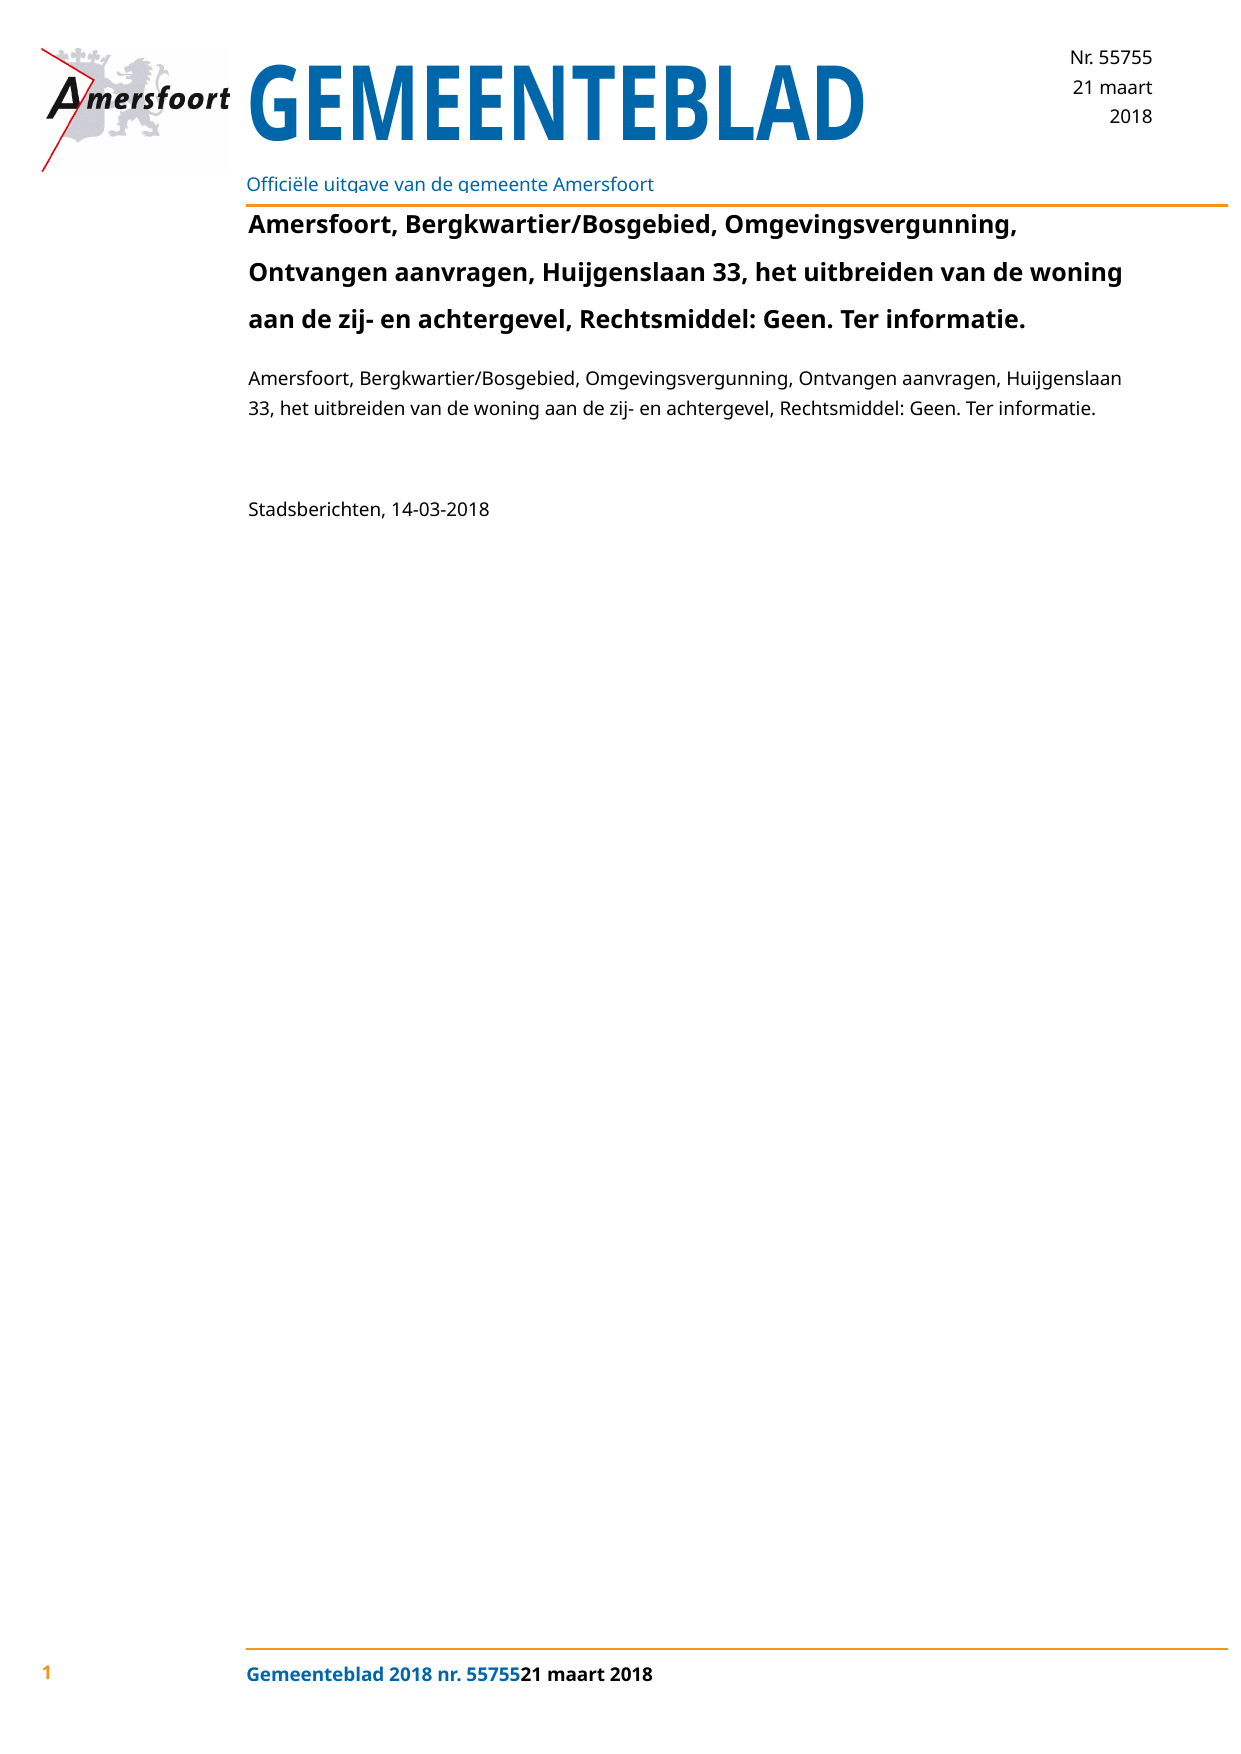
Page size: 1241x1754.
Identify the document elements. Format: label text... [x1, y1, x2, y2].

text Stadsberichten, 14-03-2018 [248, 496, 1152, 522]
text Amersfoort, Bergkwartier/Bosgebied, Omgevingsvergunning, Ontvangen aanvragen, Huijgenslaan 33, het uitbreiden van de woning aan de zij- en achtergevel, Rechtsmiddel: Geen. Ter informatie. [248, 207, 1152, 336]
text Amersfoort, Bergkwartier/Bosgebied, Omgevingsvergunning, Ontvangen aanvragen, Huijgenslaan 33, het uitbreiden van de woning aan de zij- en achtergevel, Rechtsmiddel: Geen. Ter informatie. [248, 366, 1152, 421]
picture [41, 47, 231, 172]
